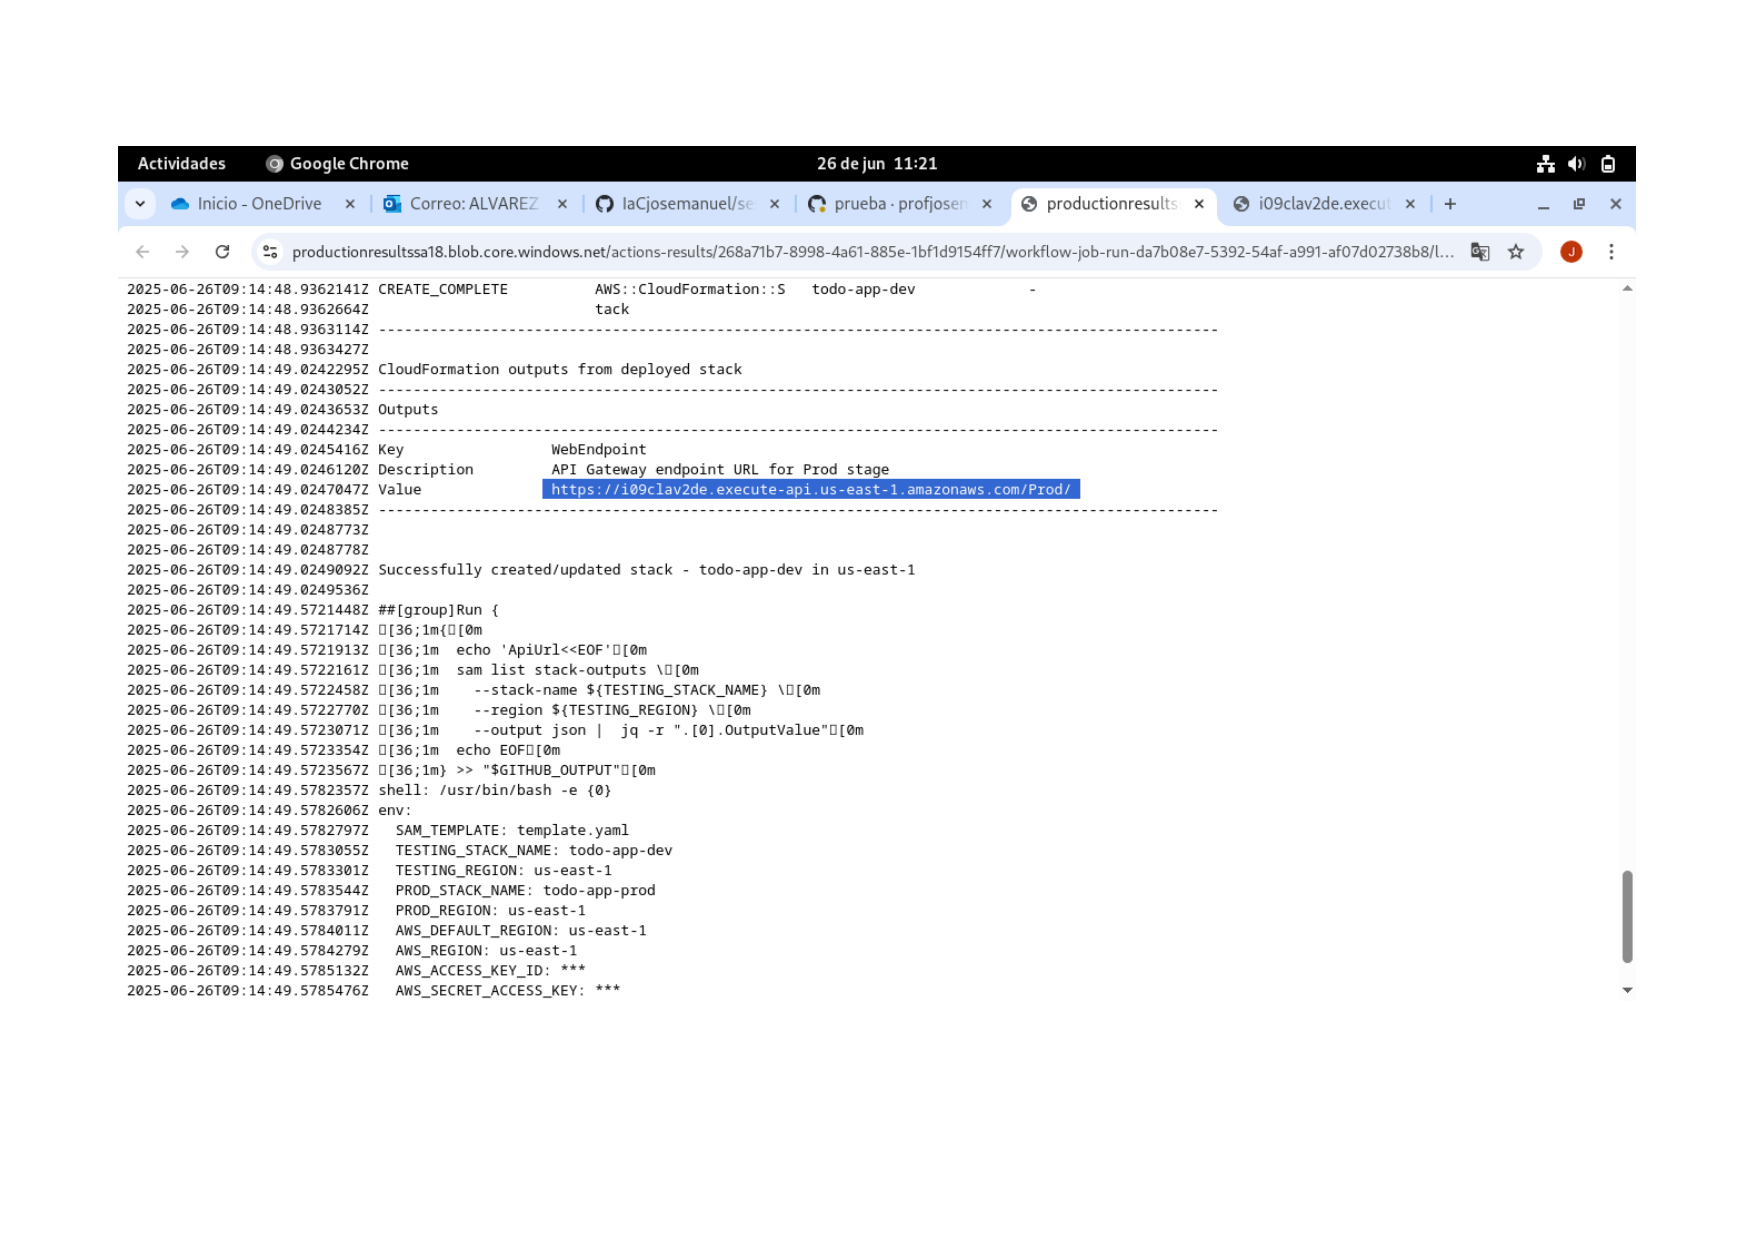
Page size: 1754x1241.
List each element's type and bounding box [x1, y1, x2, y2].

picture [118, 146, 1636, 1001]
